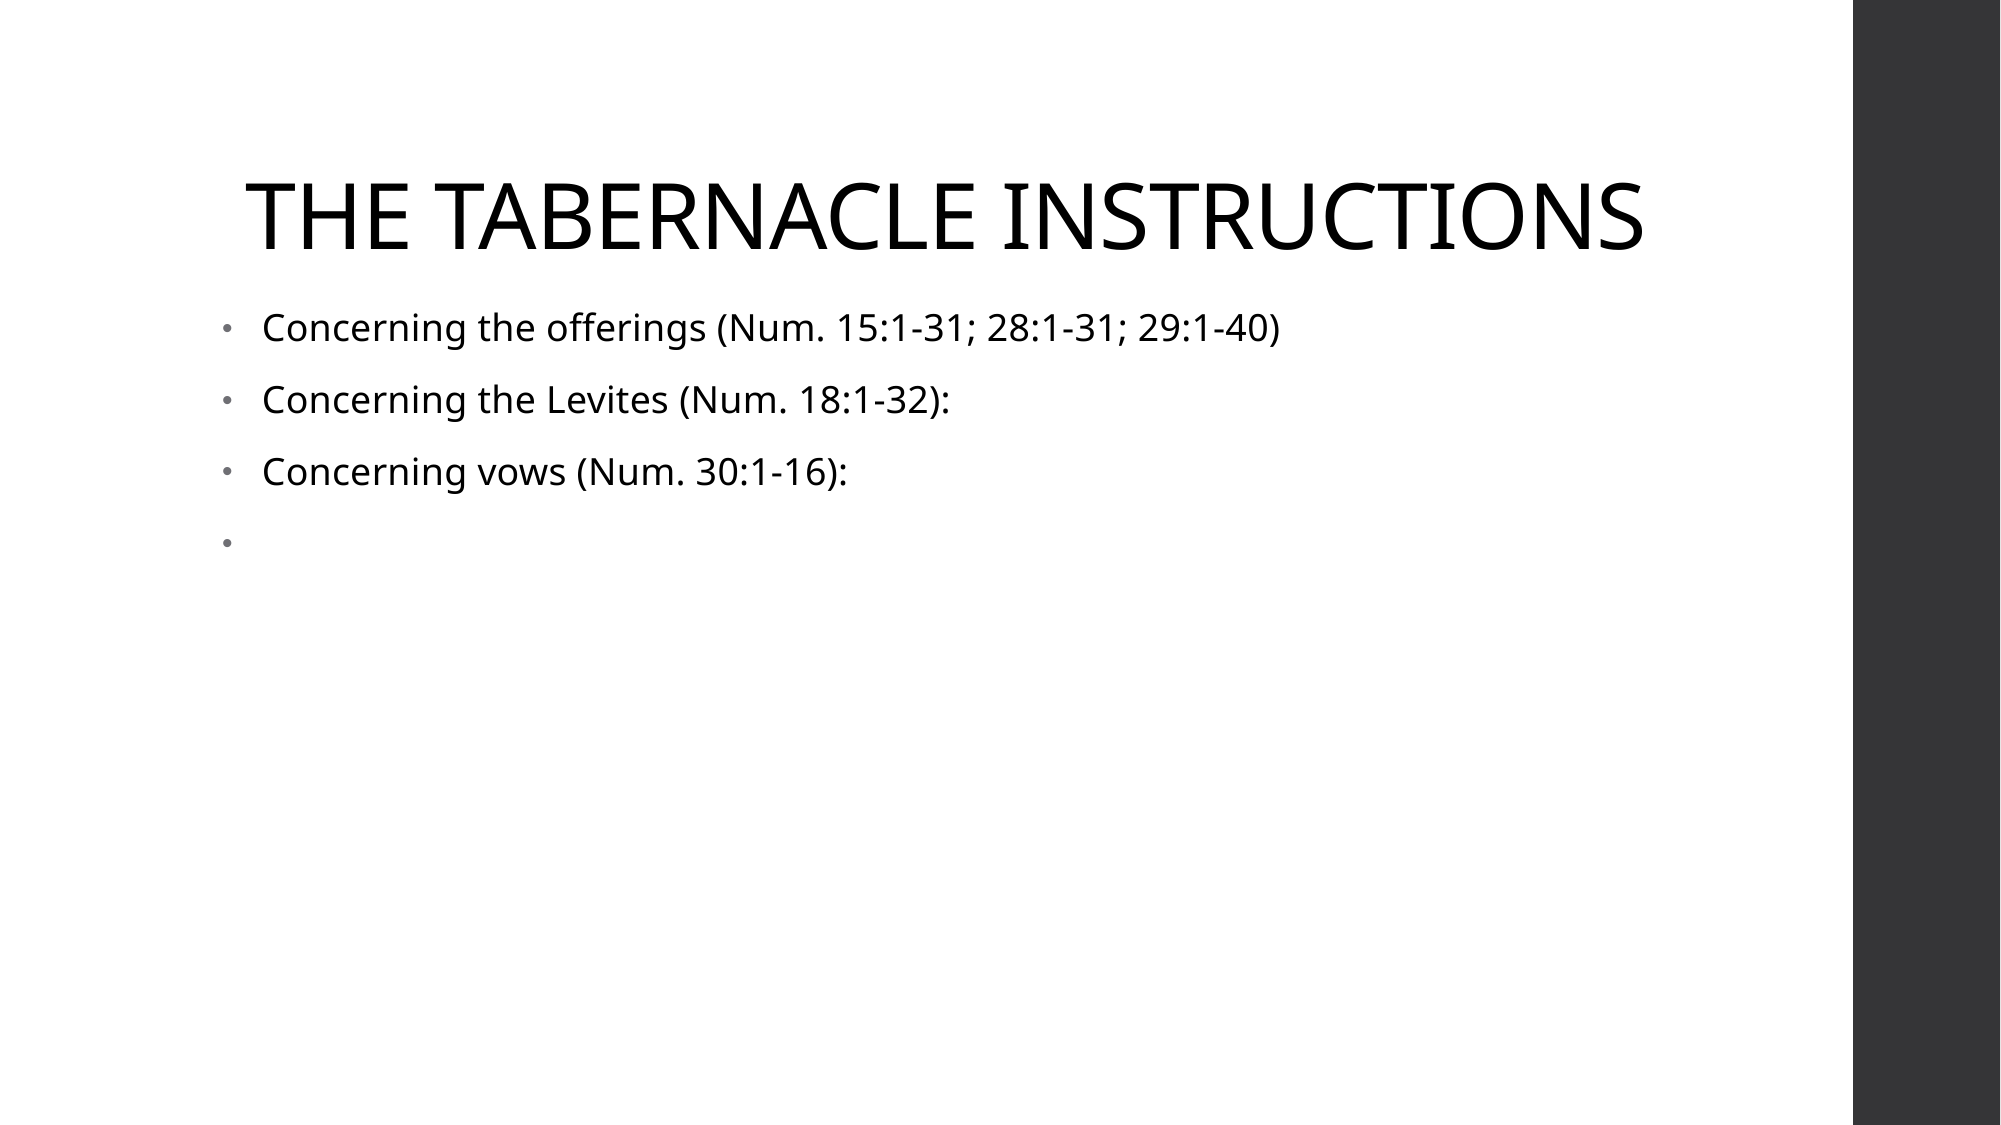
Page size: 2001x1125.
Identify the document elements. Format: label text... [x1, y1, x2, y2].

title THE TABERNACLE INSTRUCTIONS [206, 60, 1797, 278]
list Concerning the offerings (Num. 15:1-31; 28:1-31; 29:1-40) Concerning the Levites (Num. 18:1-32): Concerning vows (Num. 30:1-16): [206, 299, 1617, 1014]
